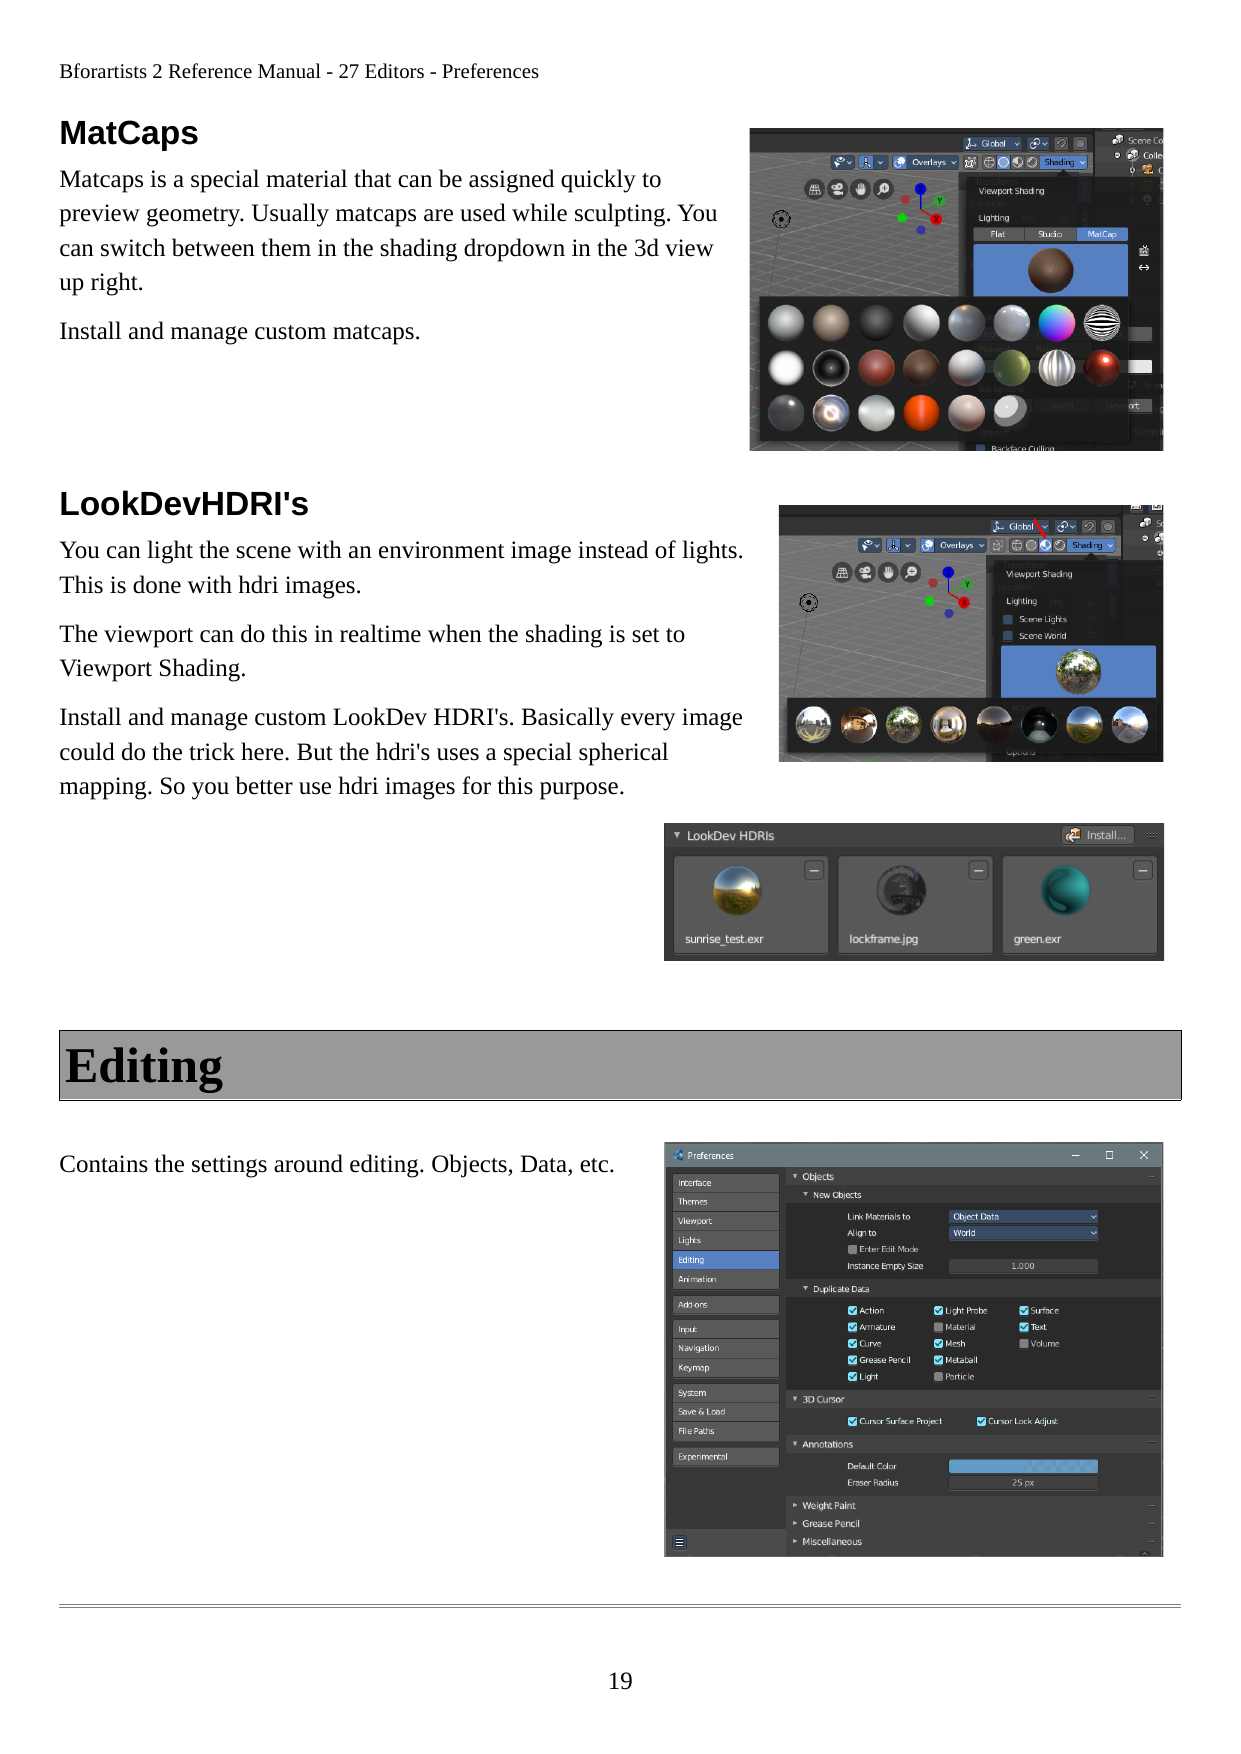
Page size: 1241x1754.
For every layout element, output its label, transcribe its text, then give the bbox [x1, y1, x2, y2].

picture [778, 505, 1164, 762]
table_header Editing [60, 1031, 1181, 1099]
text You can light the scene with an environment image instead of lights. This is done with hdri images. [59, 535, 778, 599]
picture [664, 1142, 1164, 1557]
text The viewport can do this in realtime when the shading is set to Viewport Shading. [59, 619, 778, 682]
subtitle MatCaps [59, 113, 1181, 151]
text Contains the settings around editing. Objects, Data, etc. [59, 1149, 664, 1177]
text Install and manage custom matcaps. [59, 316, 749, 345]
picture [664, 823, 1165, 961]
subtitle LookDevHDRI's [59, 484, 1181, 523]
picture [749, 128, 1164, 451]
text Install and manage custom LookDev HDRI's. Basically every image could do the trick here. But the hdri's uses a special spherical mapping. So you better use hdri images for this purpose. [59, 702, 1181, 800]
text Matcaps is a special material that can be assigned quickly to preview geometry. Usually matcaps are used while sculpting. You can switch between them in the shading dropdown in the 3d view up right. [59, 164, 749, 296]
